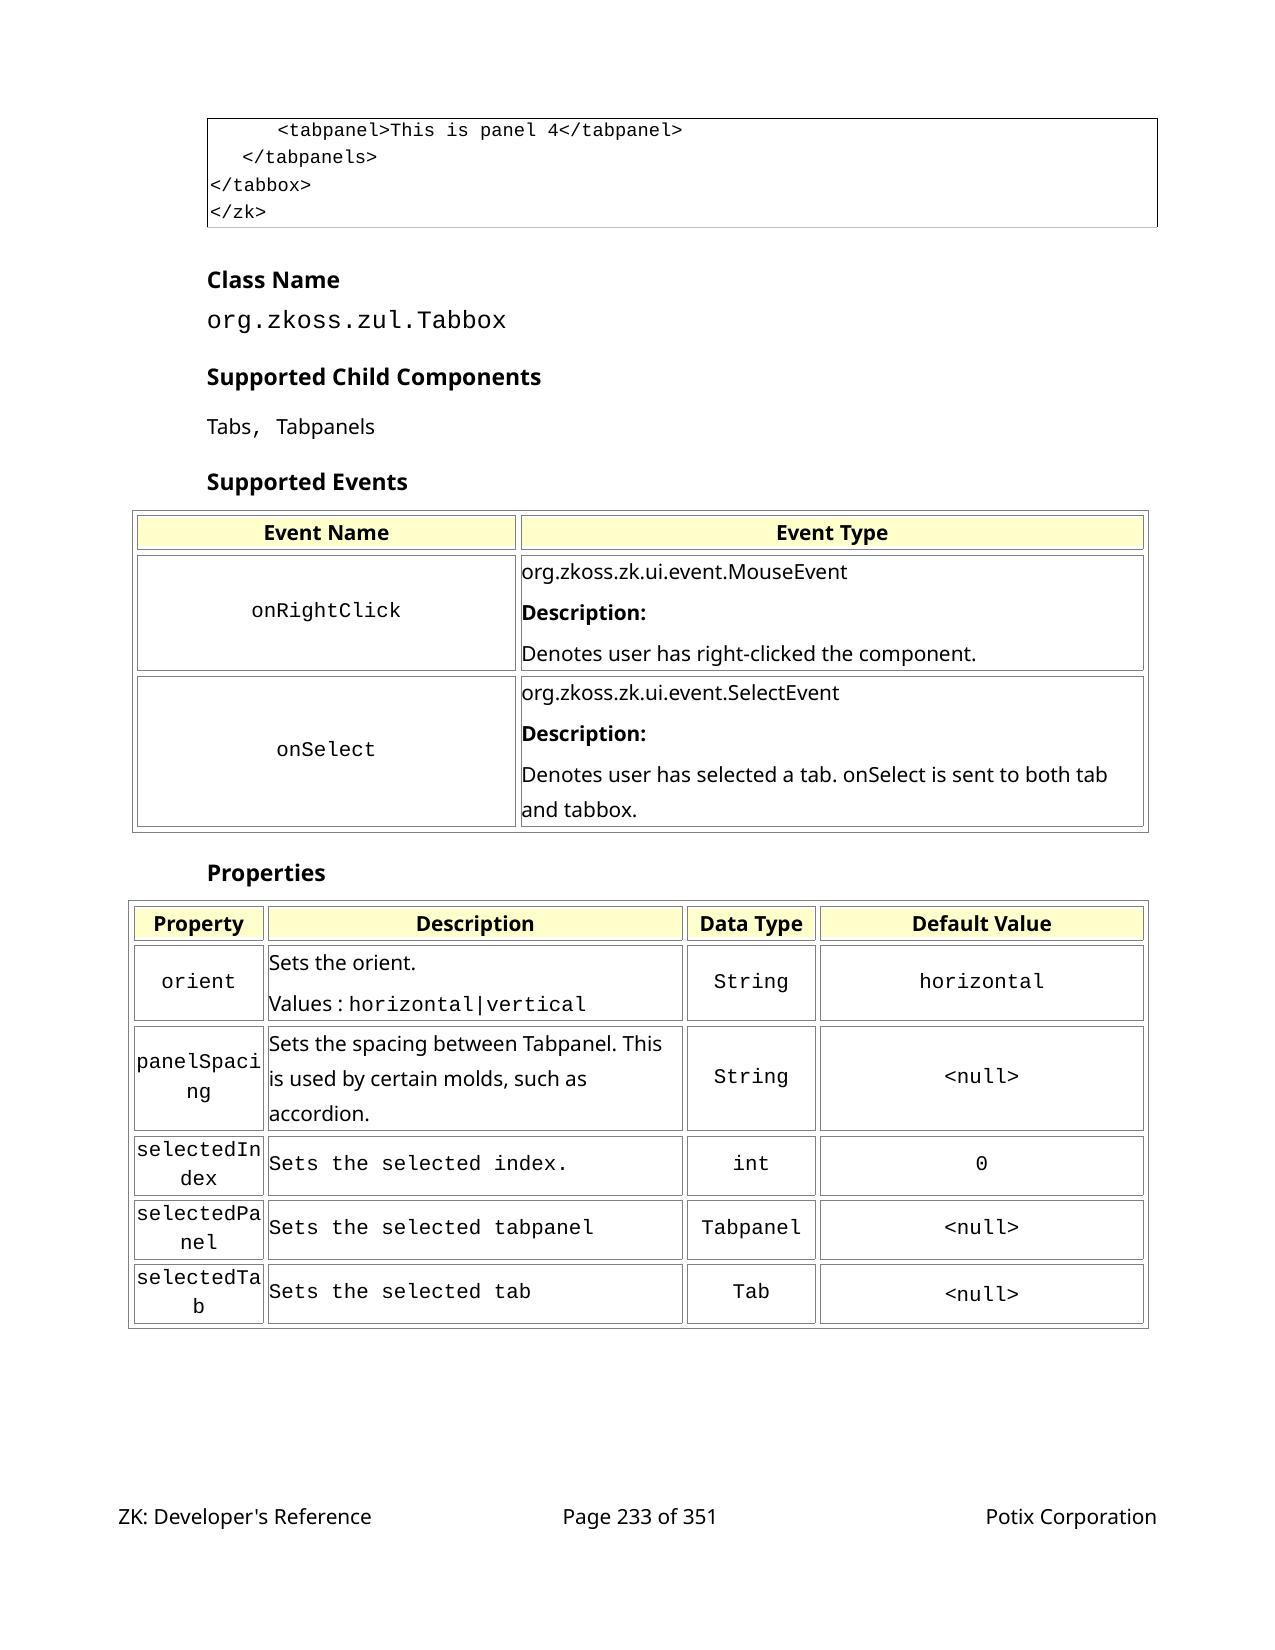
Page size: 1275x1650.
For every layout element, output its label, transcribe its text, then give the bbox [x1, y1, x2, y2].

table_cell int [685, 1130, 817, 1194]
table_cell onSelect [134, 670, 518, 826]
table_cell horizontal [818, 940, 1146, 1020]
text <tabpanel>This is panel 4</tabpanel> [208, 119, 1157, 142]
table_cell Sets the selected index. [266, 1130, 685, 1194]
table_cell Sets the spacing between Tabpanel. This is used by certain molds, such as accordion. [266, 1020, 685, 1130]
table_header Event Name [134, 511, 518, 549]
table_cell Sets the selected tab [266, 1259, 685, 1323]
table_cell <null> [818, 1020, 1146, 1130]
table_cell <null> [818, 1195, 1146, 1259]
subtitle Class Name [207, 264, 1157, 295]
table_cell Tab [685, 1259, 817, 1323]
table_header Data Type [685, 901, 817, 940]
text </zk> [208, 200, 1157, 227]
text </tabbox> [208, 172, 1157, 197]
table_header Event Type [518, 511, 1146, 549]
table_cell selectedTab [131, 1259, 266, 1323]
table_cell 0 [818, 1130, 1146, 1194]
table_cell <null> [818, 1259, 1146, 1323]
table_cell selectedIndex [131, 1130, 266, 1194]
text Tabs, Tabpanels [207, 412, 1157, 441]
table_cell Sets the selected tabpanel [266, 1195, 685, 1259]
table_cell String [685, 1020, 817, 1130]
table_header Property [131, 901, 266, 940]
table_cell String [685, 940, 817, 1020]
table_cell org.zkoss.zk.ui.event.SelectEvent Description: Denotes user has selected a tab. onSelect is sent to both tab and tabbox. [518, 670, 1146, 826]
subtitle Properties [207, 857, 1157, 888]
table_cell Tabpanel [685, 1195, 817, 1259]
text org.zkoss.zul.Tabbox [207, 307, 1157, 336]
text </tabpanels> [208, 145, 1157, 169]
table_cell onRightClick [134, 549, 518, 670]
subtitle Supported Child Components [207, 361, 1157, 392]
table_header Default Value [818, 901, 1146, 940]
table_cell Sets the orient. Values : horizontal|vertical [266, 940, 685, 1020]
table_cell orient [131, 940, 266, 1020]
table_cell org.zkoss.zk.ui.event.MouseEvent Description: Denotes user has right-clicked the component. [518, 549, 1146, 670]
table_header Description [266, 901, 685, 940]
table_cell selectedPanel [131, 1195, 266, 1259]
subtitle Supported Events [207, 466, 1157, 497]
table_cell panelSpacing [131, 1020, 266, 1130]
